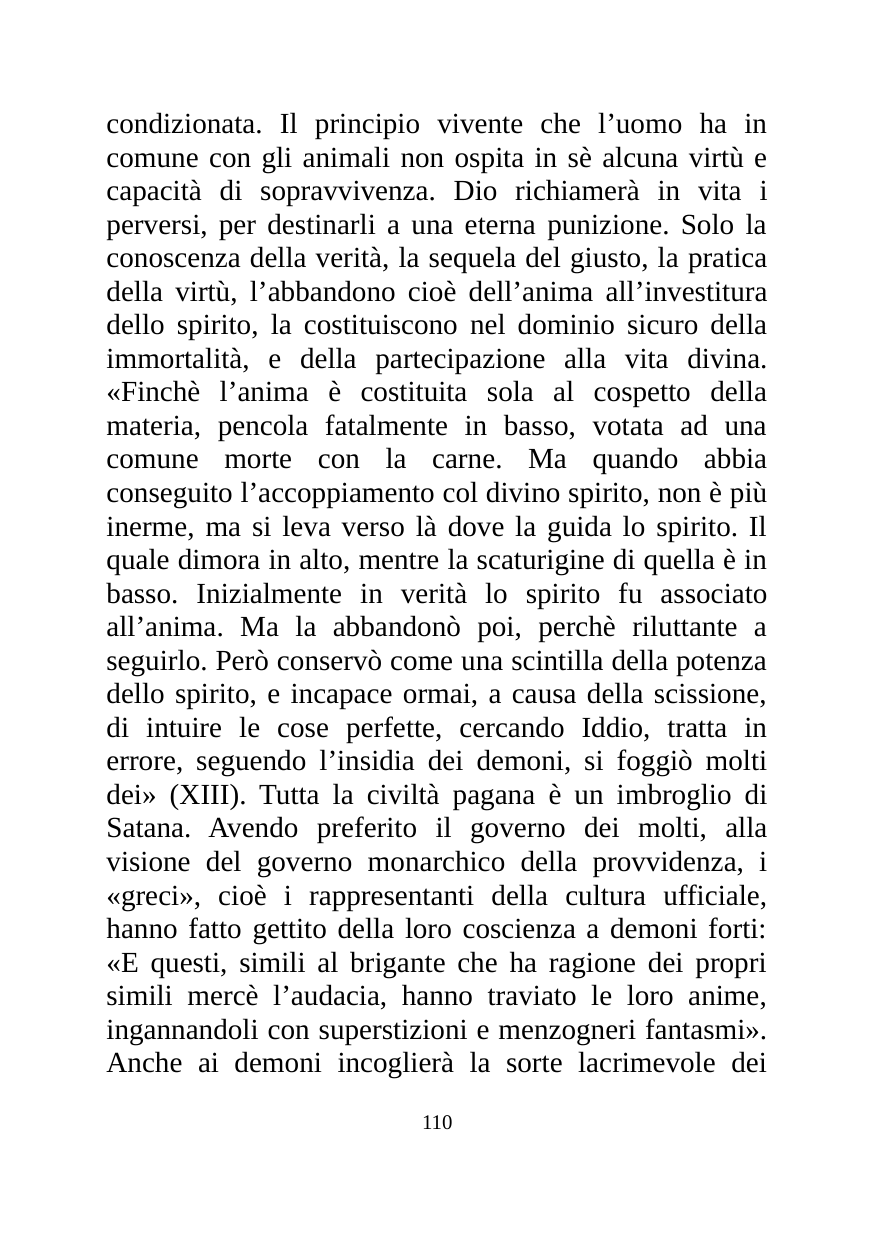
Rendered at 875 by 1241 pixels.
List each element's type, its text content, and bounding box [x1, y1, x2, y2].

text condizionata. Il principio vivente che l’uomo ha in comune con gli animali non ospita in sè alcuna virtù e capacità di sopravvivenza. Dio richiamerà in vita i perversi, per destinarli a una eterna punizione. Solo la conoscenza della verità, la sequela del giusto, la pratica della virtù, l’abbandono cioè dell’anima all’investitura dello spirito, la costituiscono nel dominio sicuro della immortalità, e della partecipazione alla vita divina. «Finchè l’anima è costituita sola al cospetto della materia, pencola fatalmente in basso, votata ad una comune morte con la carne. Ma quando abbia conseguito l’accoppiamento col divino spirito, non è più inerme, ma si leva verso là dove la guida lo spirito. Il quale dimora in alto, mentre la scaturigine di quella è in basso. Inizialmente in verità lo spirito fu associato all’anima. Ma la abbandonò poi, perchè riluttante a seguirlo. Però conservò come una scintilla della potenza dello spirito, e incapace ormai, a causa della scissione, di intuire le cose perfette, cercando Iddio, tratta in errore, seguendo l’insidia dei demoni, si foggiò molti dei» (XIII). Tutta la civiltà pagana è un imbroglio di Satana. Avendo preferito il governo dei molti, alla visione del governo monarchico della provvidenza, i «greci», cioè i rappresentanti della cultura ufficiale, hanno fatto gettito della loro coscienza a demoni forti: «E questi, simili al brigante che ha ragione dei propri simili mercè l’audacia, hanno traviato le loro anime, ingannandoli con superstizioni e menzogneri fantasmi». Anche ai demoni incoglierà la sorte lacrimevole dei [106, 106, 768, 1079]
